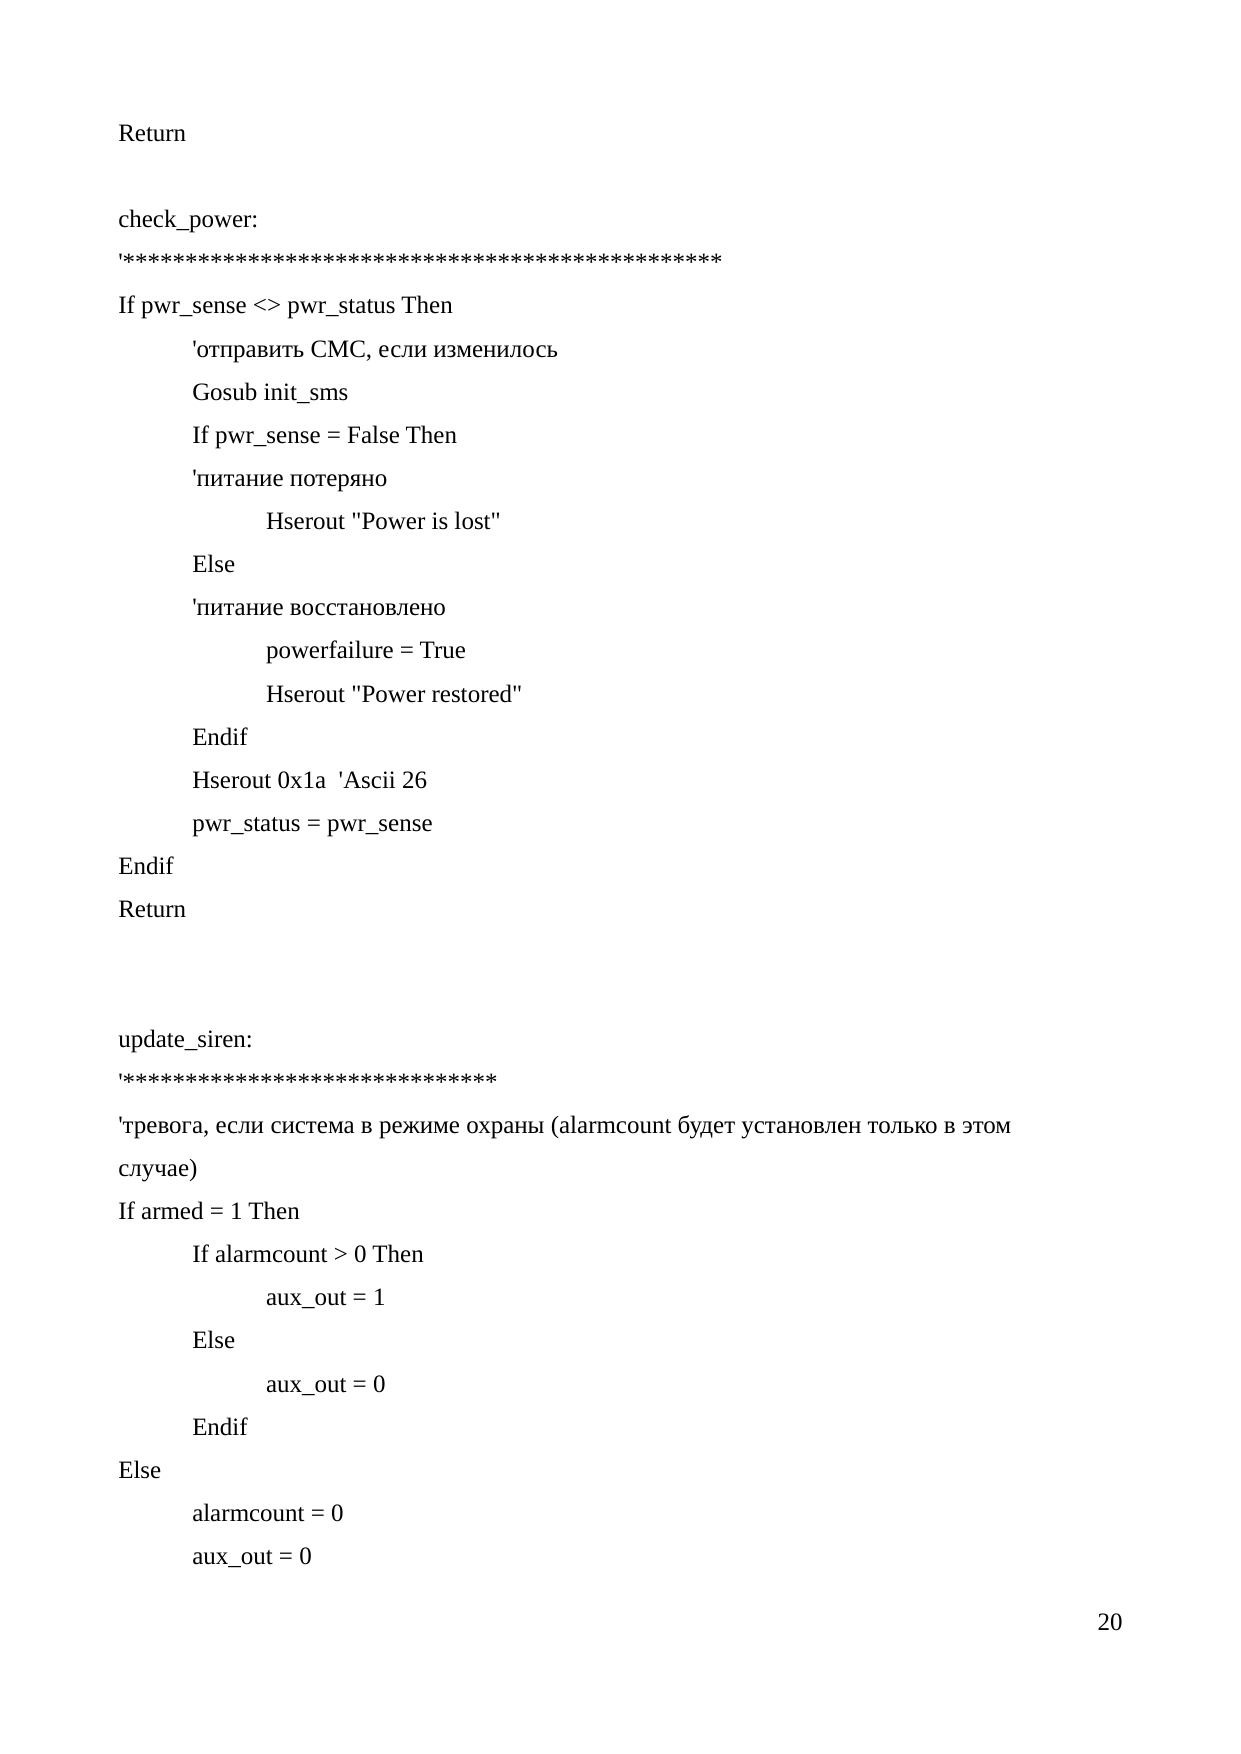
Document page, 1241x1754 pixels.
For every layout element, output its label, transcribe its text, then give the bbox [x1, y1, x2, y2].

text Hserout "Power restored" [118, 679, 1092, 707]
text Endif [118, 851, 1092, 880]
text powerfailure = True [118, 636, 1092, 664]
text Return [118, 894, 1092, 923]
text 'питание восстановлено [118, 592, 1092, 621]
text aux_out = 0 [118, 1369, 1092, 1397]
text aux_out = 0 [118, 1541, 1092, 1570]
text Else [118, 1455, 1092, 1484]
text update_siren: [118, 1024, 1092, 1052]
text Endif [118, 1412, 1092, 1441]
text '************************************************ [118, 247, 1092, 276]
text If pwr_sense = False Then [118, 420, 1092, 449]
text Endif [118, 722, 1092, 751]
text Hserout "Power is lost" [118, 506, 1092, 535]
text check_power: [118, 204, 1092, 233]
text If armed = 1 Then [118, 1196, 1092, 1225]
text '****************************** [118, 1067, 1092, 1096]
text Gosub init_sms [118, 377, 1092, 406]
text 'питание потеряно [118, 463, 1092, 492]
text Else [118, 549, 1092, 578]
text alarmcount = 0 [118, 1498, 1092, 1527]
text 'отправить СМС, если изменилось [118, 334, 1092, 362]
text pwr_status = pwr_sense [118, 808, 1092, 837]
text If pwr_sense <> pwr_status Then [118, 291, 1092, 319]
text Else [118, 1326, 1092, 1354]
text aux_out = 1 [118, 1282, 1092, 1311]
text If alarmcount > 0 Then [118, 1239, 1092, 1268]
text Hserout 0x1a 'Ascii 26 [118, 765, 1092, 794]
text 'тревога, если система в режиме охраны (alarmcount будет установлен только в этом случае) [118, 1110, 1092, 1182]
text Return [118, 118, 1092, 147]
